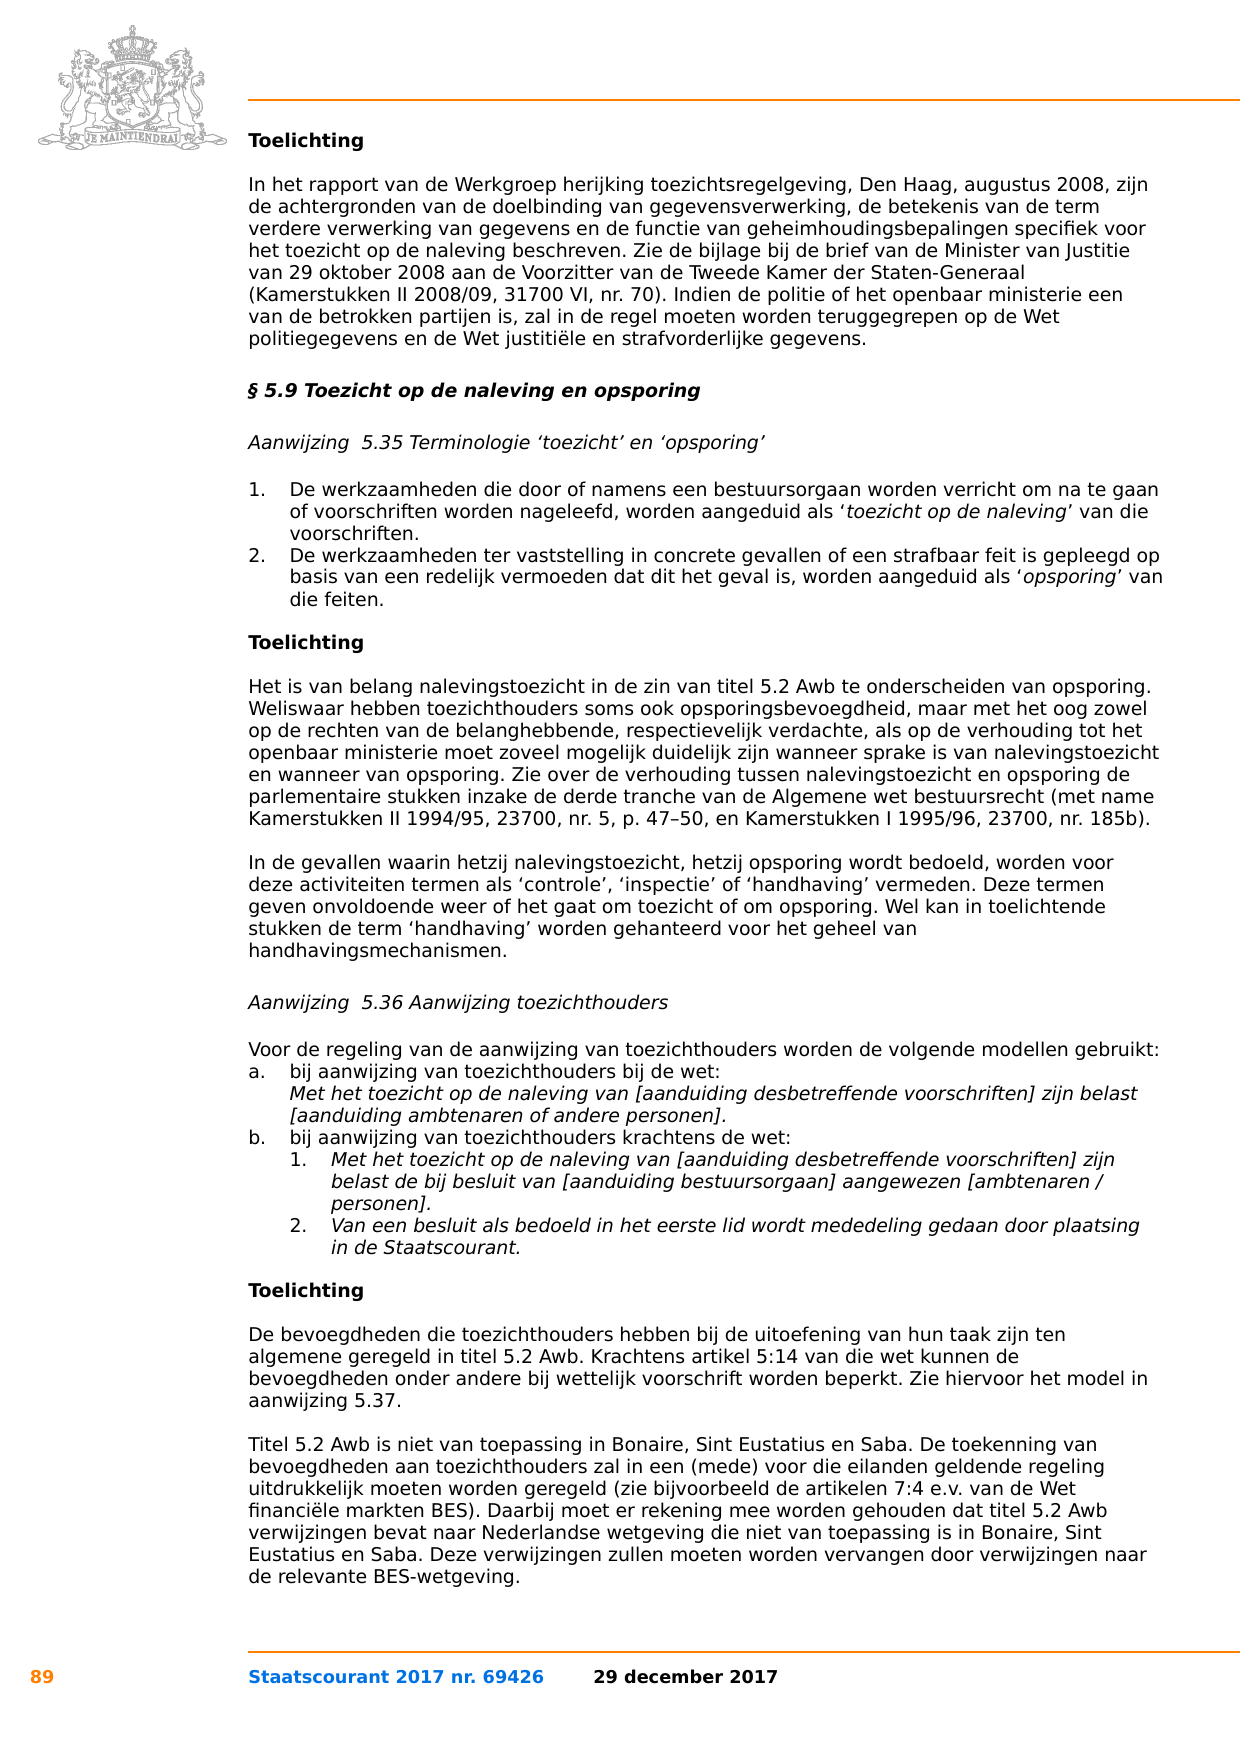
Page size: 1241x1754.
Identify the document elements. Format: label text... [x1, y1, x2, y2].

text In het rapport van de Werkgroep herijking toezichtsregelgeving, Den Haag, augustus 2008, zijn de achtergronden van de doelbinding van gegevensverwerking, de betekenis van de term verdere verwerking van gegevens en de functie van geheimhoudingsbepalingen specifiek voor het toezicht op de naleving beschreven. Zie de bijlage bij de brief van de Minister van Justitie van 29 oktober 2008 aan de Voorzitter van de Tweede Kamer der Staten-Generaal (Kamerstukken II 2008/09, 31700 VI, nr. 70). Indien de politie of het openbaar ministerie een van de betrokken partijen is, zal in de regel moeten worden teruggegrepen op de Wet politiegegevens en de Wet justitiële en strafvorderlijke gegevens. [248, 174, 1163, 349]
subtitle Toelichting [248, 1280, 1163, 1302]
text 2. De werkzaamheden ter vaststelling in concrete gevallen of een strafbaar feit is gepleegd op basis van een redelijk vermoeden dat dit het geval is, worden aangeduid als ‘opsporing’ van die feiten. [248, 544, 1163, 610]
text In de gevallen waarin hetzij nalevingstoezicht, hetzij opsporing wordt bedoeld, worden voor deze activiteiten termen als ‘controle’, ‘inspectie’ of ‘handhaving’ vermeden. Deze termen geven onvoldoende weer of het gaat om toezicht of om opsporing. Wel kan in toelichtende stukken de term ‘handhaving’ worden gehanteerd voor het geheel van handhavingsmechanismen. [248, 852, 1163, 962]
text De bevoegdheden die toezichthouders hebben bij de uitoefening van hun taak zijn ten algemene geregeld in titel 5.2 Awb. Krachtens artikel 5:14 van die wet kunnen de bevoegdheden onder andere bij wettelijk voorschrift worden beperkt. Zie hiervoor het model in aanwijzing 5.37. [248, 1324, 1163, 1412]
text 2. Van een besluit als bedoeld in het eerste lid wordt mededeling gedaan door plaatsing in de Staatscourant. [289, 1214, 1163, 1258]
subtitle § 5.9 Toezicht op de naleving en opsporing [248, 379, 1163, 402]
text b. bij aanwijzing van toezichthouders krachtens de wet: [248, 1127, 1163, 1149]
subtitle Aanwijzing 5.35 Terminologie ‘toezicht’ en ‘opsporing’ [248, 432, 1163, 453]
text Met het toezicht op de naleving van [aanduiding desbetreffende voorschriften] zijn belast [aanduiding ambtenaren of andere personen]. [289, 1083, 1163, 1127]
picture [38, 25, 227, 150]
text Titel 5.2 Awb is niet van toepassing in Bonaire, Sint Eustatius en Saba. De toekenning van bevoegdheden aan toezichthouders zal in een (mede) voor die eilanden geldende regeling uitdrukkelijk moeten worden geregeld (zie bijvoorbeeld de artikelen 7:4 e.v. van de Wet financiële markten BES). Daarbij moet er rekening mee worden gehouden dat titel 5.2 Awb verwijzingen bevat naar Nederlandse wetgeving die niet van toepassing is in Bonaire, Sint Eustatius en Saba. Deze verwijzingen zullen moeten worden vervangen door verwijzingen naar de relevante BES-wetgeving. [248, 1434, 1163, 1588]
subtitle Toelichting [248, 130, 1163, 152]
text Het is van belang nalevingstoezicht in de zin van titel 5.2 Awb te onderscheiden van opsporing. Weliswaar hebben toezichthouders soms ook opsporingsbevoegdheid, maar met het oog zowel op de rechten van de belanghebbende, respectievelijk verdachte, als op de verhouding tot het openbaar ministerie moet zoveel mogelijk duidelijk zijn wanneer sprake is van nalevingstoezicht en wanneer van opsporing. Zie over de verhouding tussen nalevingstoezicht en opsporing de parlementaire stukken inzake de derde tranche van de Algemene wet bestuursrecht (met name Kamerstukken II 1994/95, 23700, nr. 5, p. 47–50, en Kamerstukken I 1995/96, 23700, nr. 185b). [248, 676, 1163, 830]
text Voor de regeling van de aanwijzing van toezichthouders worden de volgende modellen gebruikt: [248, 1039, 1163, 1061]
subtitle Toelichting [248, 632, 1163, 654]
text 1. Met het toezicht op de naleving van [aanduiding desbetreffende voorschriften] zijn belast de bij besluit van [aanduiding bestuursorgaan] aangewezen [ambtenaren / personen]. [289, 1149, 1163, 1214]
text 1. De werkzaamheden die door of namens een bestuursorgaan worden verricht om na te gaan of voorschriften worden nageleefd, worden aangeduid als ‘toezicht op de naleving’ van die voorschriften. [248, 478, 1163, 544]
text a. bij aanwijzing van toezichthouders bij de wet: [248, 1061, 1163, 1083]
subtitle Aanwijzing 5.36 Aanwijzing toezichthouders [248, 992, 1163, 1014]
